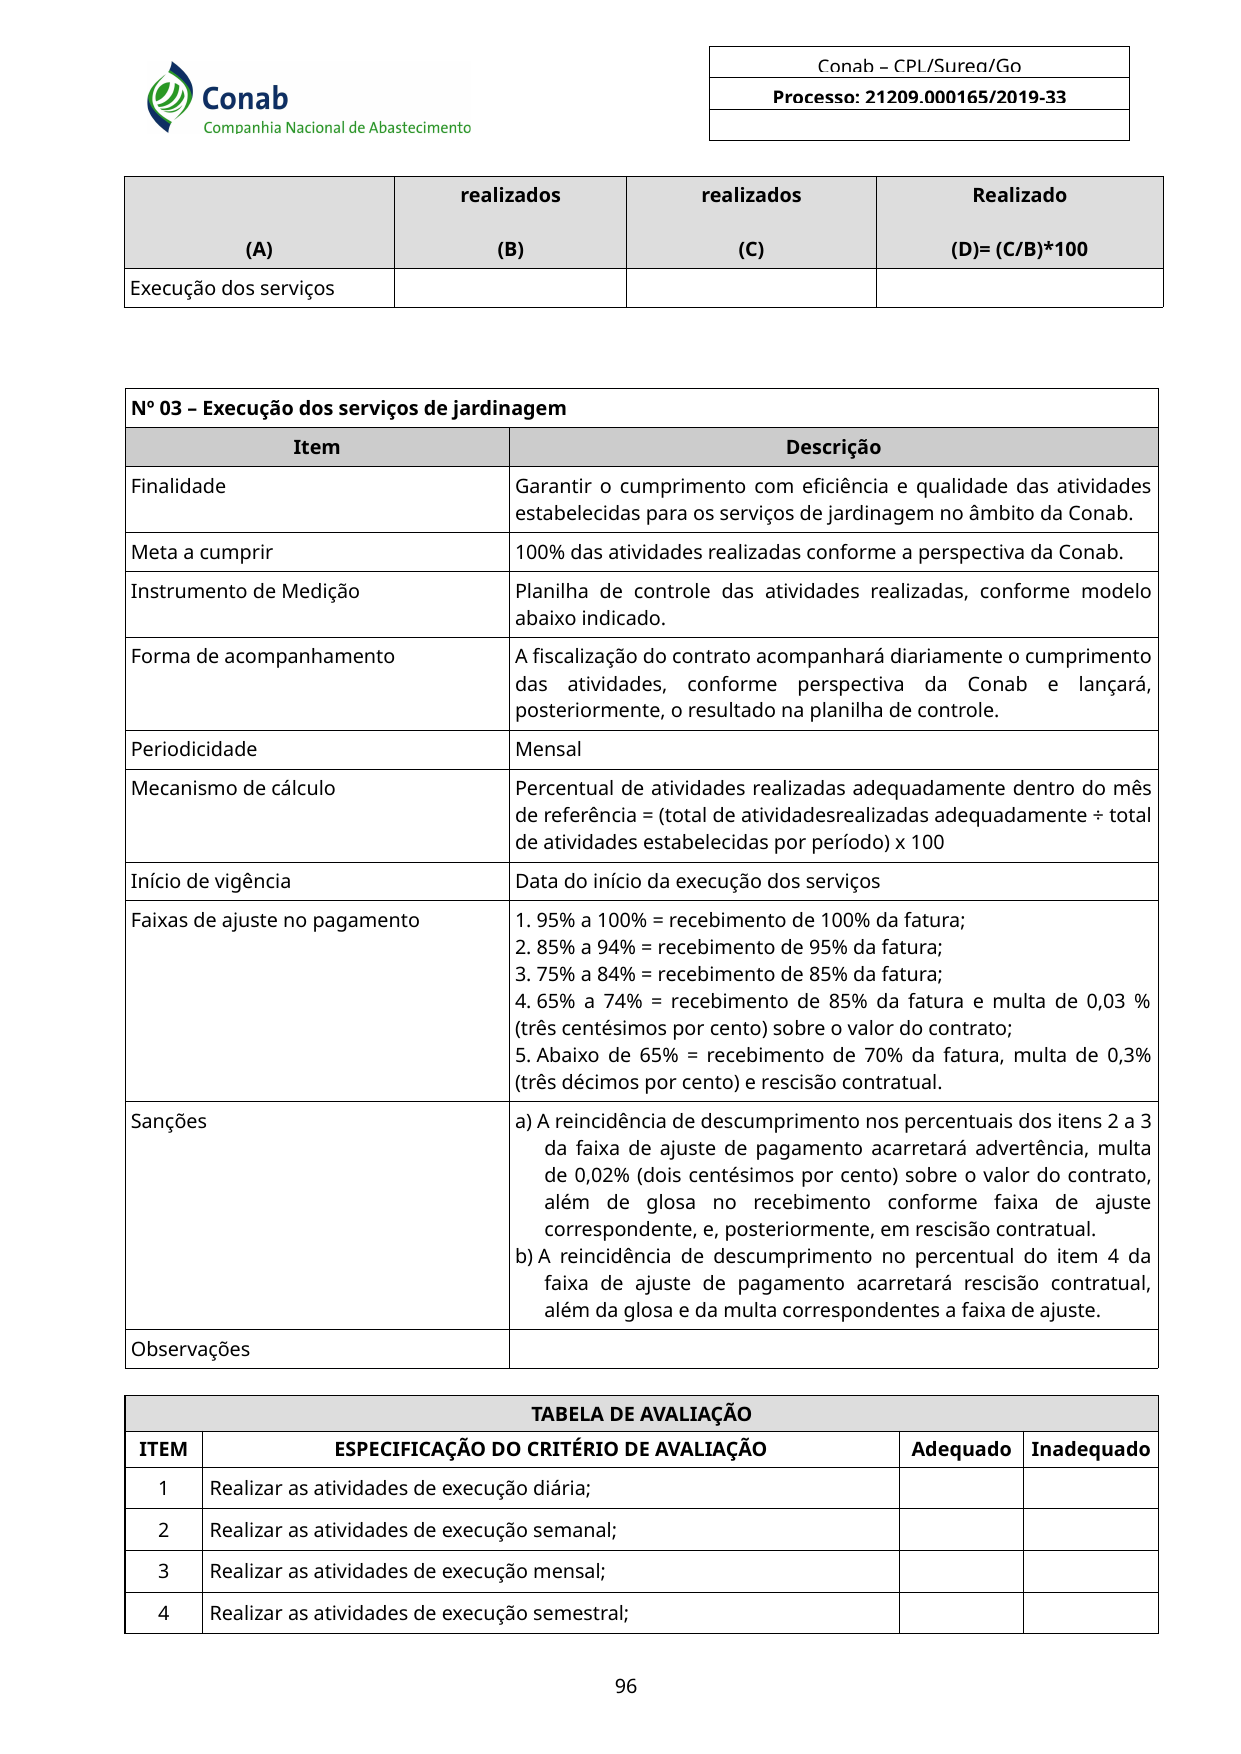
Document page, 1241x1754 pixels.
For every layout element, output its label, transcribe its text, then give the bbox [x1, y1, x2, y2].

table_cell Início de vigência [126, 863, 509, 900]
table_cell Realizar as atividades de execução semanal; [203, 1509, 899, 1550]
table_cell Garantir o cumprimento com eficiência e qualidade das atividades estabelecidas para os serviços de jardinagem no âmbito da Conab. [510, 467, 1158, 532]
table_cell [510, 1330, 1158, 1368]
table_cell [1024, 1468, 1158, 1508]
table_cell [877, 269, 1163, 307]
picture [147, 61, 471, 134]
table_cell Percentual de atividades realizadas adequadamente dentro do mês de referência = (total de atividadesrealizadas adequadamente ÷ total de atividades estabelecidas por período) x 100 [510, 770, 1158, 861]
table_header TABELA DE AVALIAÇÃO [126, 1396, 1158, 1431]
table_cell 4 [126, 1593, 202, 1633]
table_cell Adequado [900, 1432, 1023, 1467]
table_cell Sanções [126, 1102, 509, 1329]
table_cell 2 [126, 1509, 202, 1550]
table_cell Planilha de controle das atividades realizadas, conforme modelo abaixo indicado. [510, 572, 1158, 637]
table_cell Forma de acompanhamento [126, 638, 509, 729]
table_cell [1024, 1593, 1158, 1633]
table_header (A) [125, 177, 394, 268]
table_cell ESPECIFICAÇÃO DO CRITÉRIO DE AVALIAÇÃO [203, 1432, 899, 1467]
table_cell [395, 269, 626, 307]
table_cell Mensal [510, 731, 1158, 768]
table_cell ITEM [126, 1432, 202, 1467]
table_cell Inadequado [1024, 1432, 1158, 1467]
table_cell Mecanismo de cálculo [126, 770, 509, 861]
table_cell [900, 1593, 1023, 1633]
table_cell [1024, 1509, 1158, 1550]
table_cell [900, 1509, 1023, 1550]
table_cell Instrumento de Medição [126, 572, 509, 637]
table_cell Item [126, 428, 509, 466]
table_cell A reincidência de descumprimento nos percentuais dos itens 2 a 3 da faixa de ajuste de pagamento acarretará advertência, multa de 0,02% (dois centésimos por cento) sobre o valor do contrato, além de glosa no recebimento conforme faixa de ajuste correspondente, e, posteriormente, em rescisão contratual. A reincidência de descumprimento no percentual do item 4 da faixa de ajuste de pagamento acarretará rescisão contratual, além da glosa e da multa correspondentes a faixa de ajuste. [510, 1102, 1158, 1329]
table_cell [900, 1468, 1023, 1508]
table_header realizados (C) [627, 177, 876, 268]
table_cell Observações [126, 1330, 509, 1368]
table_cell [1024, 1551, 1158, 1592]
table_cell Data do início da execução dos serviços [510, 863, 1158, 900]
table_cell 1 [126, 1468, 202, 1508]
table_cell 3 [126, 1551, 202, 1592]
table_cell [900, 1551, 1023, 1592]
table_cell Descrição [510, 428, 1158, 466]
table_cell Execução dos serviços [125, 269, 394, 307]
table_cell Meta a cumprir [126, 533, 509, 571]
table_cell Periodicidade [126, 731, 509, 768]
table_header Realizado (D)= (C/B)*100 [877, 177, 1163, 268]
table_cell 95% a 100% = recebimento de 100% da fatura; 85% a 94% = recebimento de 95% da fatura; 75% a 84% = recebimento de 85% da fatura; 65% a 74% = recebimento de 85% da fatura e multa de 0,03 % (três centésimos por cento) sobre o valor do contrato; Abaixo de 65% = recebimento de 70% da fatura, multa de 0,3% (três décimos por cento) e rescisão contratual. [510, 901, 1158, 1101]
table_header realizados (B) [395, 177, 626, 268]
table_cell Realizar as atividades de execução mensal; [203, 1551, 899, 1592]
table_cell Realizar as atividades de execução semestral; [203, 1593, 899, 1633]
table_cell Faixas de ajuste no pagamento [126, 901, 509, 1101]
table_cell A fiscalização do contrato acompanhará diariamente o cumprimento das atividades, conforme perspectiva da Conab e lançará, posteriormente, o resultado na planilha de controle. [510, 638, 1158, 729]
table_cell 100% das atividades realizadas conforme a perspectiva da Conab. [510, 533, 1158, 571]
table_cell Finalidade [126, 467, 509, 532]
table_cell Realizar as atividades de execução diária; [203, 1468, 899, 1508]
table_cell [627, 269, 876, 307]
table_header Nº 03 – Execução dos serviços de jardinagem [126, 389, 1158, 427]
